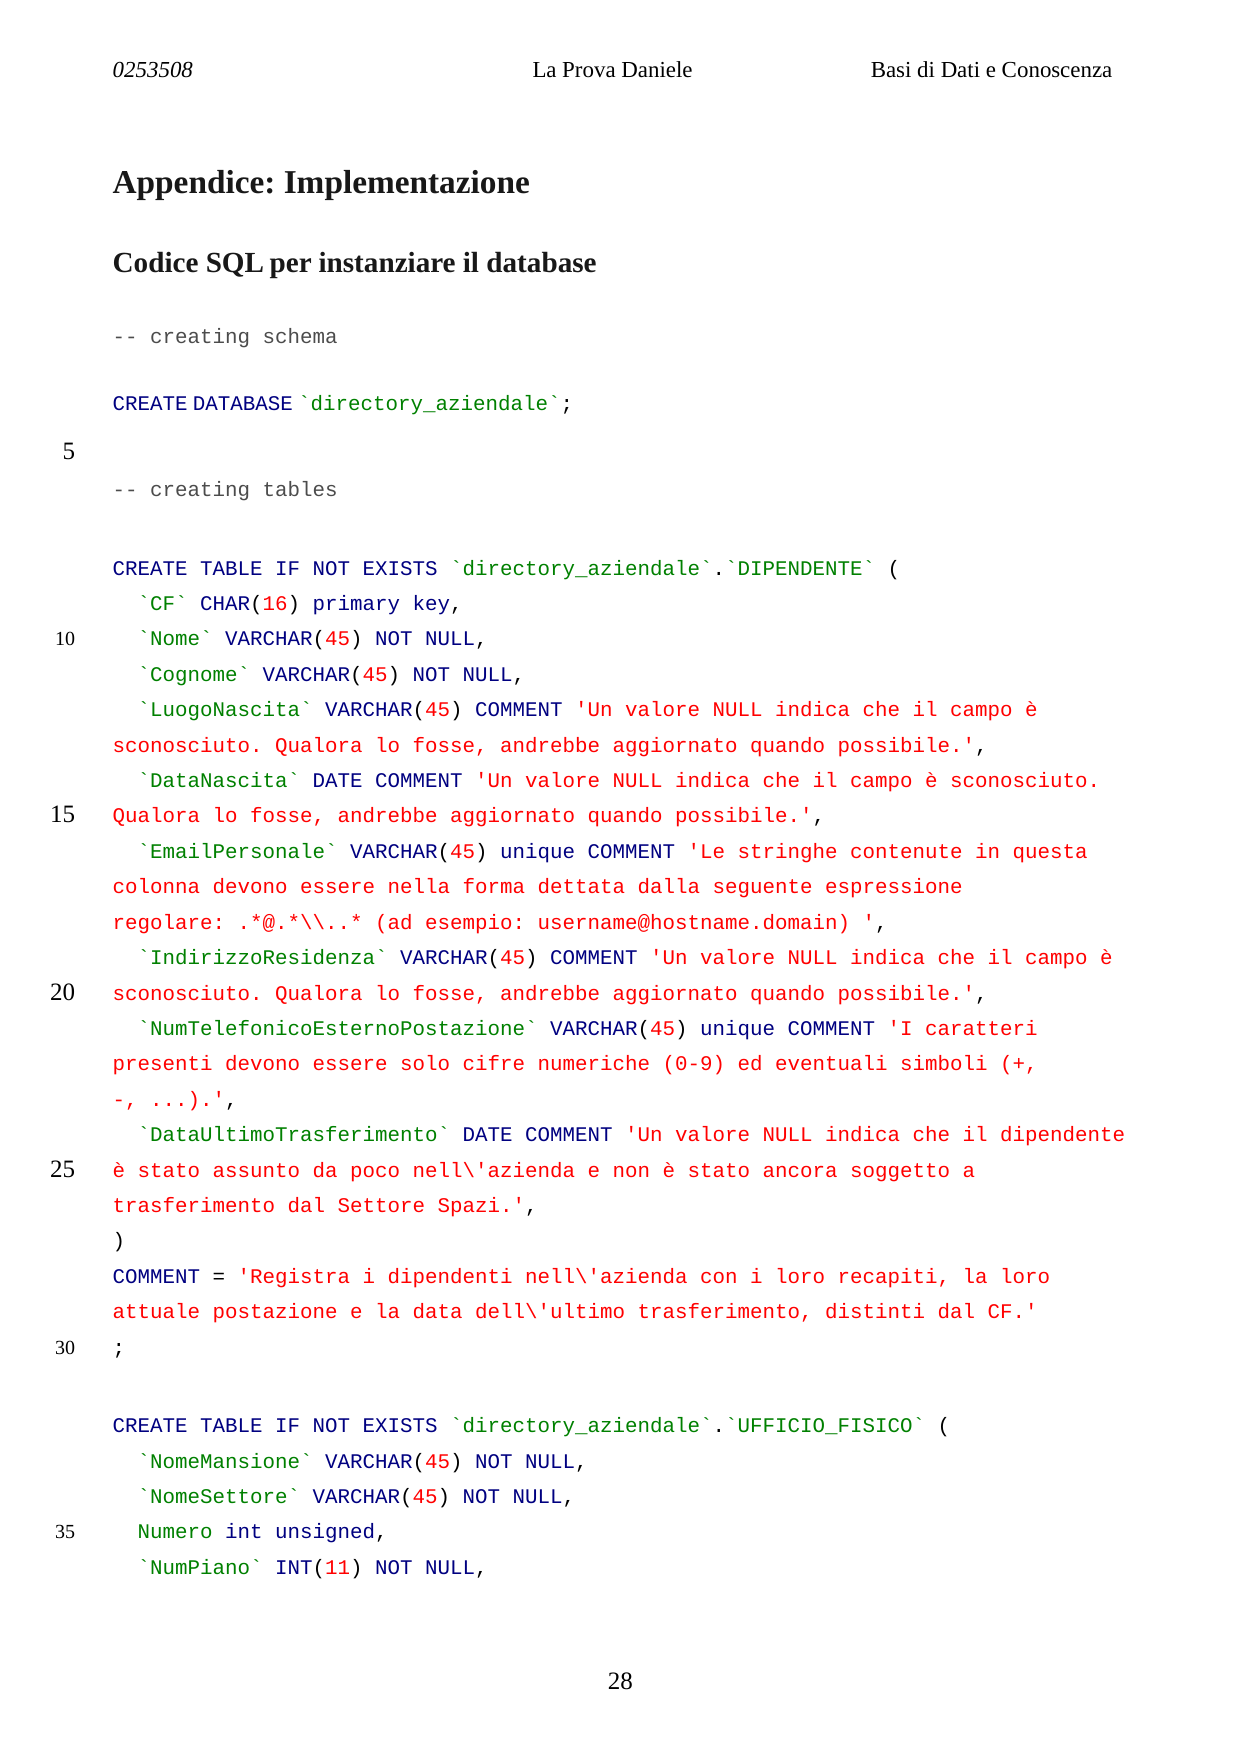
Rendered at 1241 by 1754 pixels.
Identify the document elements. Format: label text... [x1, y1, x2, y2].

text `Nome` VARCHAR(45) NOT NULL, [112, 628, 1128, 652]
text `Cognome` VARCHAR(45) NOT NULL, [112, 664, 1128, 687]
text `DataNascita` DATE COMMENT 'Un valore NULL indica che il campo è sconosciuto. Qualora lo fosse, andrebbe aggiornato quando possibile.', [112, 770, 1128, 829]
subtitle Appendice: Implementazione [112, 162, 1128, 201]
text `NomeSettore` VARCHAR(45) NOT NULL, [112, 1486, 1128, 1510]
text Numero int unsigned, [112, 1522, 1128, 1545]
text `EmailPersonale` VARCHAR(45) unique COMMENT 'Le stringhe contenute in questa colonna devono essere nella forma dettata dalla seguente espressione regolare: .*@.*\\..* (ad esempio: username@hostname.domain) ', [112, 841, 1128, 935]
text `IndirizzoResidenza` VARCHAR(45) COMMENT 'Un valore NULL indica che il campo è sconosciuto. Qualora lo fosse, andrebbe aggiornato quando possibile.', [112, 947, 1128, 1006]
subtitle Codice SQL per instanziare il database [112, 245, 1128, 278]
text `NumPiano` INT(11) NOT NULL, [112, 1557, 1128, 1581]
subtitle -- creating schema [112, 327, 1128, 350]
text `NumTelefonicoEsternoPostazione` VARCHAR(45) unique COMMENT 'I caratteri presenti devono essere solo cifre numeriche (0-9) ed eventuali simboli (+, -, ...).', [112, 1018, 1128, 1112]
text ) [112, 1231, 1128, 1254]
text `CF` CHAR(16) primary key, [112, 593, 1128, 617]
text ; [112, 1337, 1128, 1360]
text `LuogoNascita` VARCHAR(45) COMMENT 'Un valore NULL indica che il campo è sconosciuto. Qualora lo fosse, andrebbe aggiornato quando possibile.', [112, 699, 1128, 758]
subtitle CREATE DATABASE `directory_aziendale`; [112, 393, 1128, 417]
text `DataUltimoTrasferimento` DATE COMMENT 'Un valore NULL indica che il dipendente è stato assunto da poco nell\'azienda e non è stato ancora soggetto a trasferimento dal Settore Spazi.', [112, 1124, 1128, 1219]
text CREATE TABLE IF NOT EXISTS `directory_aziendale`.`DIPENDENTE` ( [112, 558, 1128, 581]
text `NomeMansione` VARCHAR(45) NOT NULL, [112, 1451, 1128, 1474]
text COMMENT = 'Registra i dipendenti nell\'azienda con i loro recapiti, la loro attuale postazione e la data dell\'ultimo trasferimento, distinti dal CF.' [112, 1266, 1128, 1325]
text CREATE TABLE IF NOT EXISTS `directory_aziendale`.`UFFICIO_FISICO` ( [112, 1415, 1128, 1439]
text -- creating tables [112, 479, 1128, 503]
